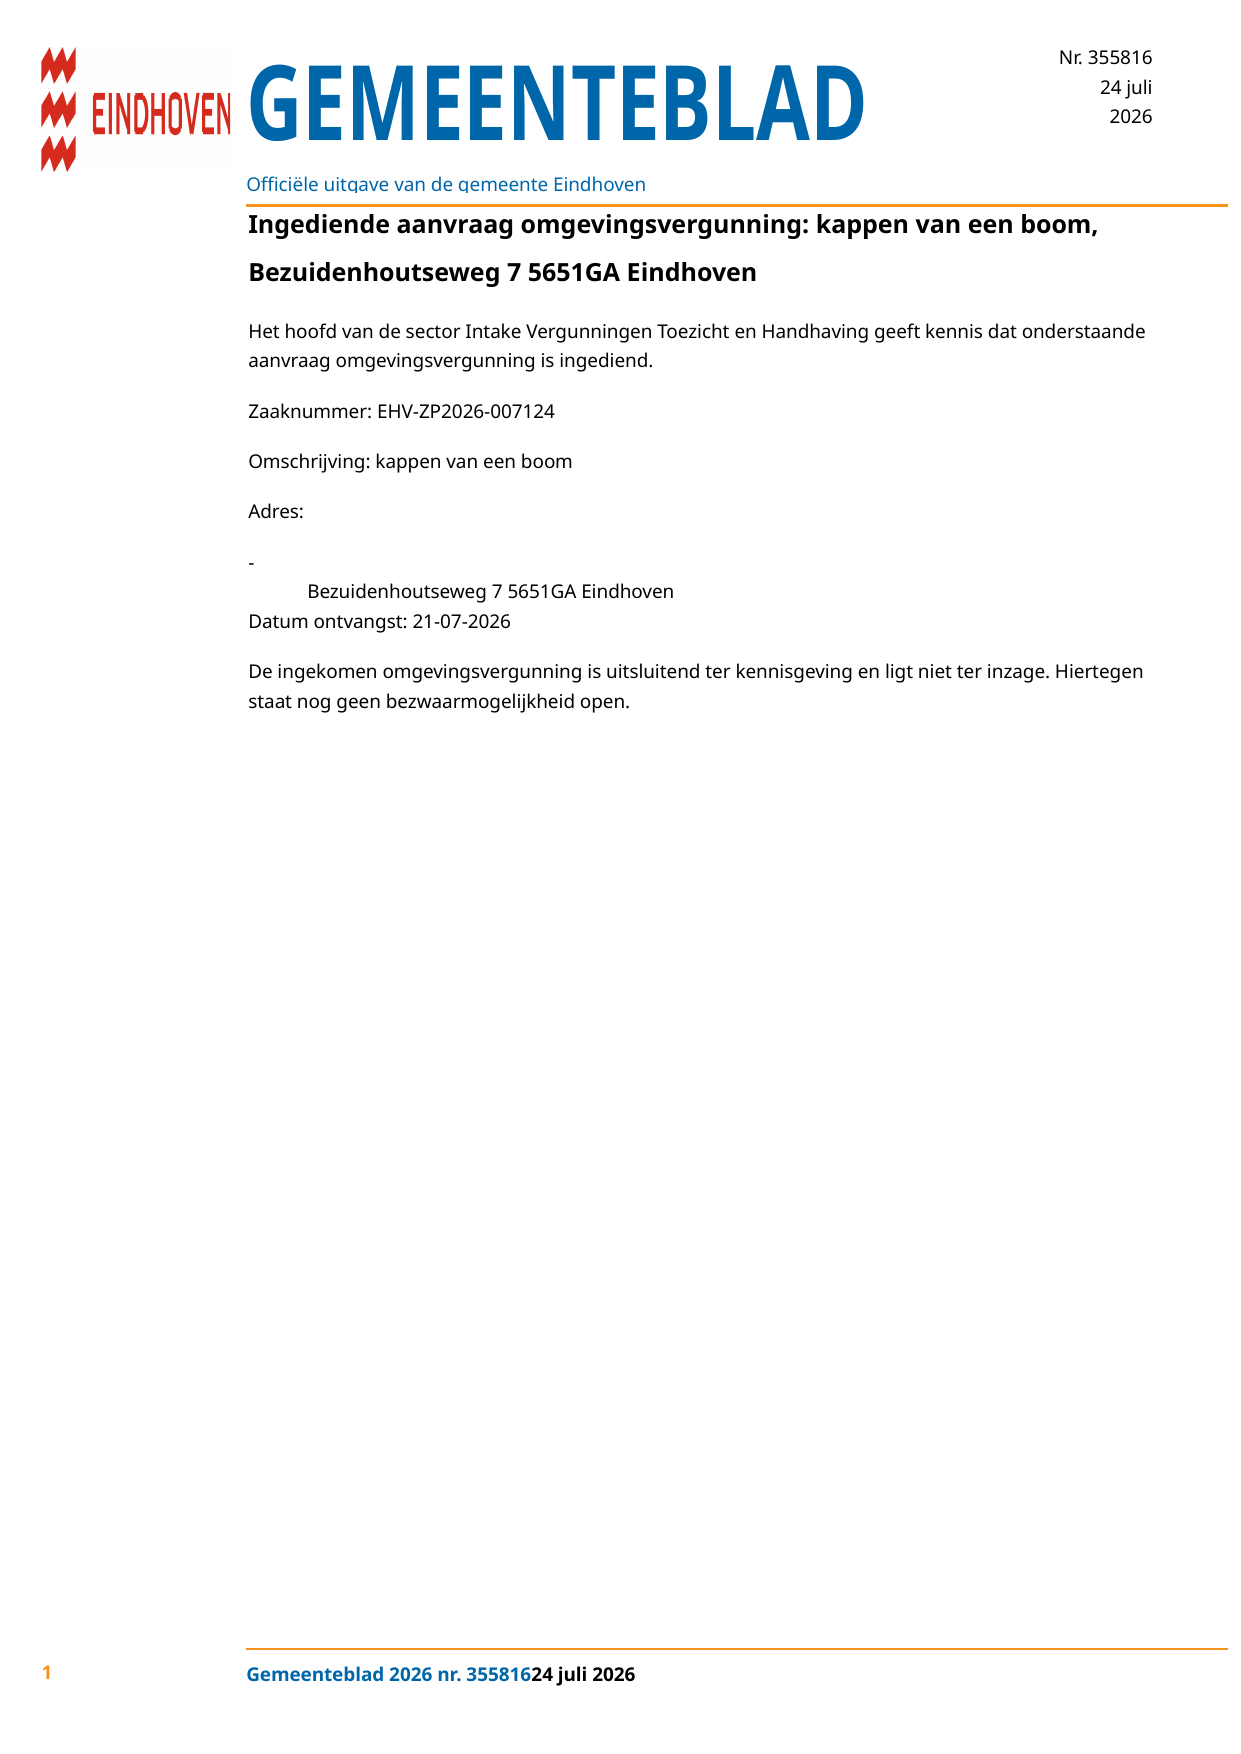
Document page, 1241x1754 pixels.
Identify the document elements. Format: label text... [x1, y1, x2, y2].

text Adres: [248, 499, 1152, 524]
picture [41, 47, 231, 172]
text Datum ontvangst: 21-07-2026 [248, 608, 1152, 634]
text Het hoofd van de sector Intake Vergunningen Toezicht en Handhaving geeft kennis dat onderstaande aanvraag omgevingsvergunning is ingediend. [248, 318, 1152, 373]
text De ingekomen omgevingsvergunning is uitsluitend ter kennisgeving en ligt niet ter inzage. Hiertegen staat nog geen bezwaarmogelijkheid open. [248, 659, 1152, 714]
text Ingediende aanvraag omgevingsvergunning: kappen van een boom, Bezuidenhoutseweg 7 5651GA Eindhoven [248, 207, 1152, 288]
text Omschrijving: kappen van een boom [248, 448, 1152, 474]
text Zaaknummer: EHV-ZP2026-007124 [248, 398, 1152, 424]
list Bezuidenhoutseweg 7 5651GA Eindhoven [248, 579, 1152, 604]
